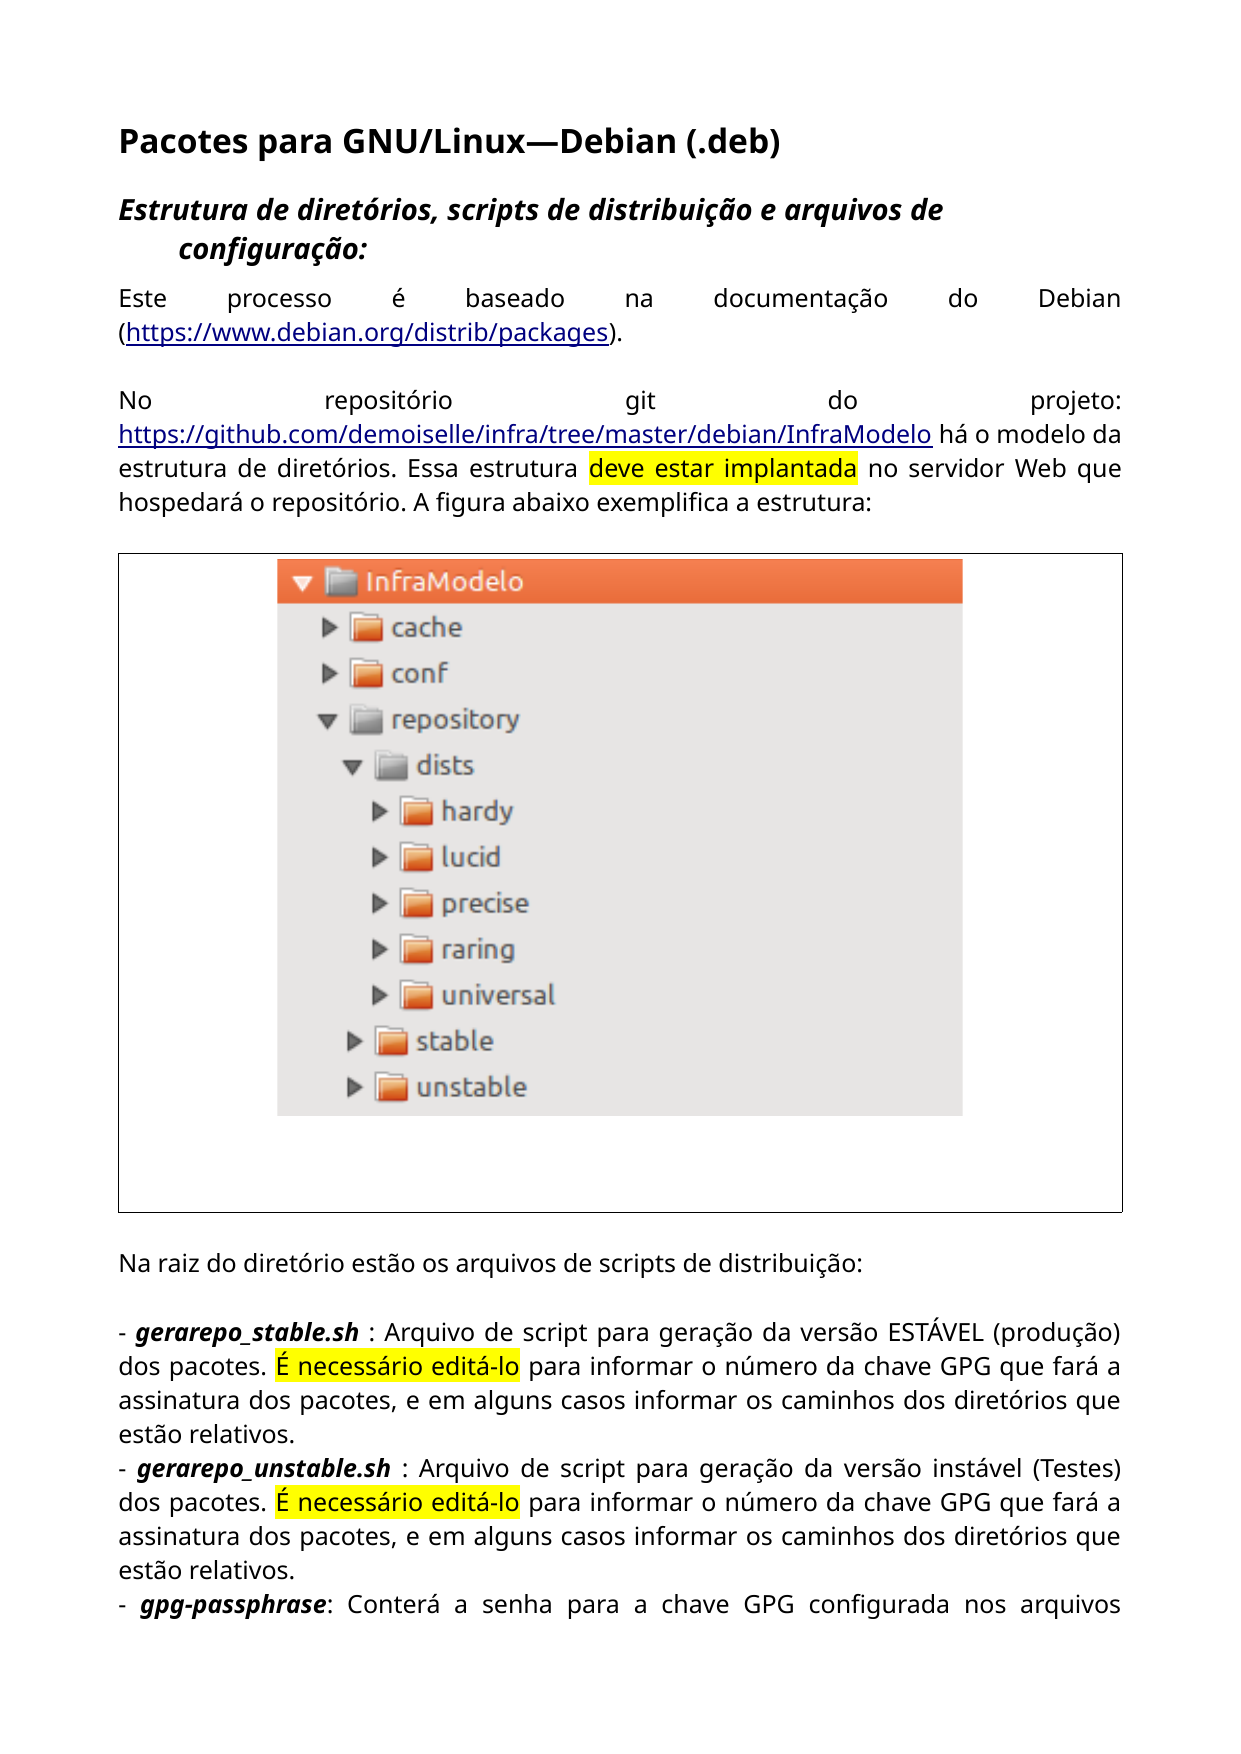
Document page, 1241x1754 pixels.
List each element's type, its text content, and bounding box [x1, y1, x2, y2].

text - gerarepo_unstable.sh : Arquivo de script para geração da versão instável (Testes) dos pacotes. É necessário editá-lo para informar o número da chave GPG que fará a assinatura dos pacotes, e em alguns casos informar os caminhos dos diretórios que estão relativos. [118, 1451, 1122, 1587]
subtitle Estrutura de diretórios, scripts de distribuição e arquivos de configuração: [118, 189, 1122, 268]
text - gerarepo_stable.sh : Arquivo de script para geração da versão ESTÁVEL (produção) dos pacotes. É necessário editá-lo para informar o número da chave GPG que fará a assinatura dos pacotes, e em alguns casos informar os caminhos dos diretórios que estão relativos. [118, 1314, 1122, 1451]
text Este processo é baseado na documentação do Debian (https://www.debian.org/distrib/packages). [118, 281, 1122, 349]
text - gpg-passphrase: Conterá a senha para a chave GPG configurada nos arquivos [118, 1587, 1122, 1621]
text No repositório git do projeto: https://github.com/demoiselle/infra/tree/master/debian/InfraModelo há o modelo da estrutura de diretórios. Essa estrutura deve estar implantada no servidor Web que hospedará o repositório. A figura abaixo exemplifica a estrutura: [118, 383, 1122, 519]
picture [277, 559, 963, 1116]
text Na raiz do diretório estão os arquivos de scripts de distribuição: [118, 1246, 1122, 1280]
subtitle Pacotes para GNU/Linux—Debian (.deb) [118, 118, 1122, 164]
table_header [119, 554, 1122, 1212]
